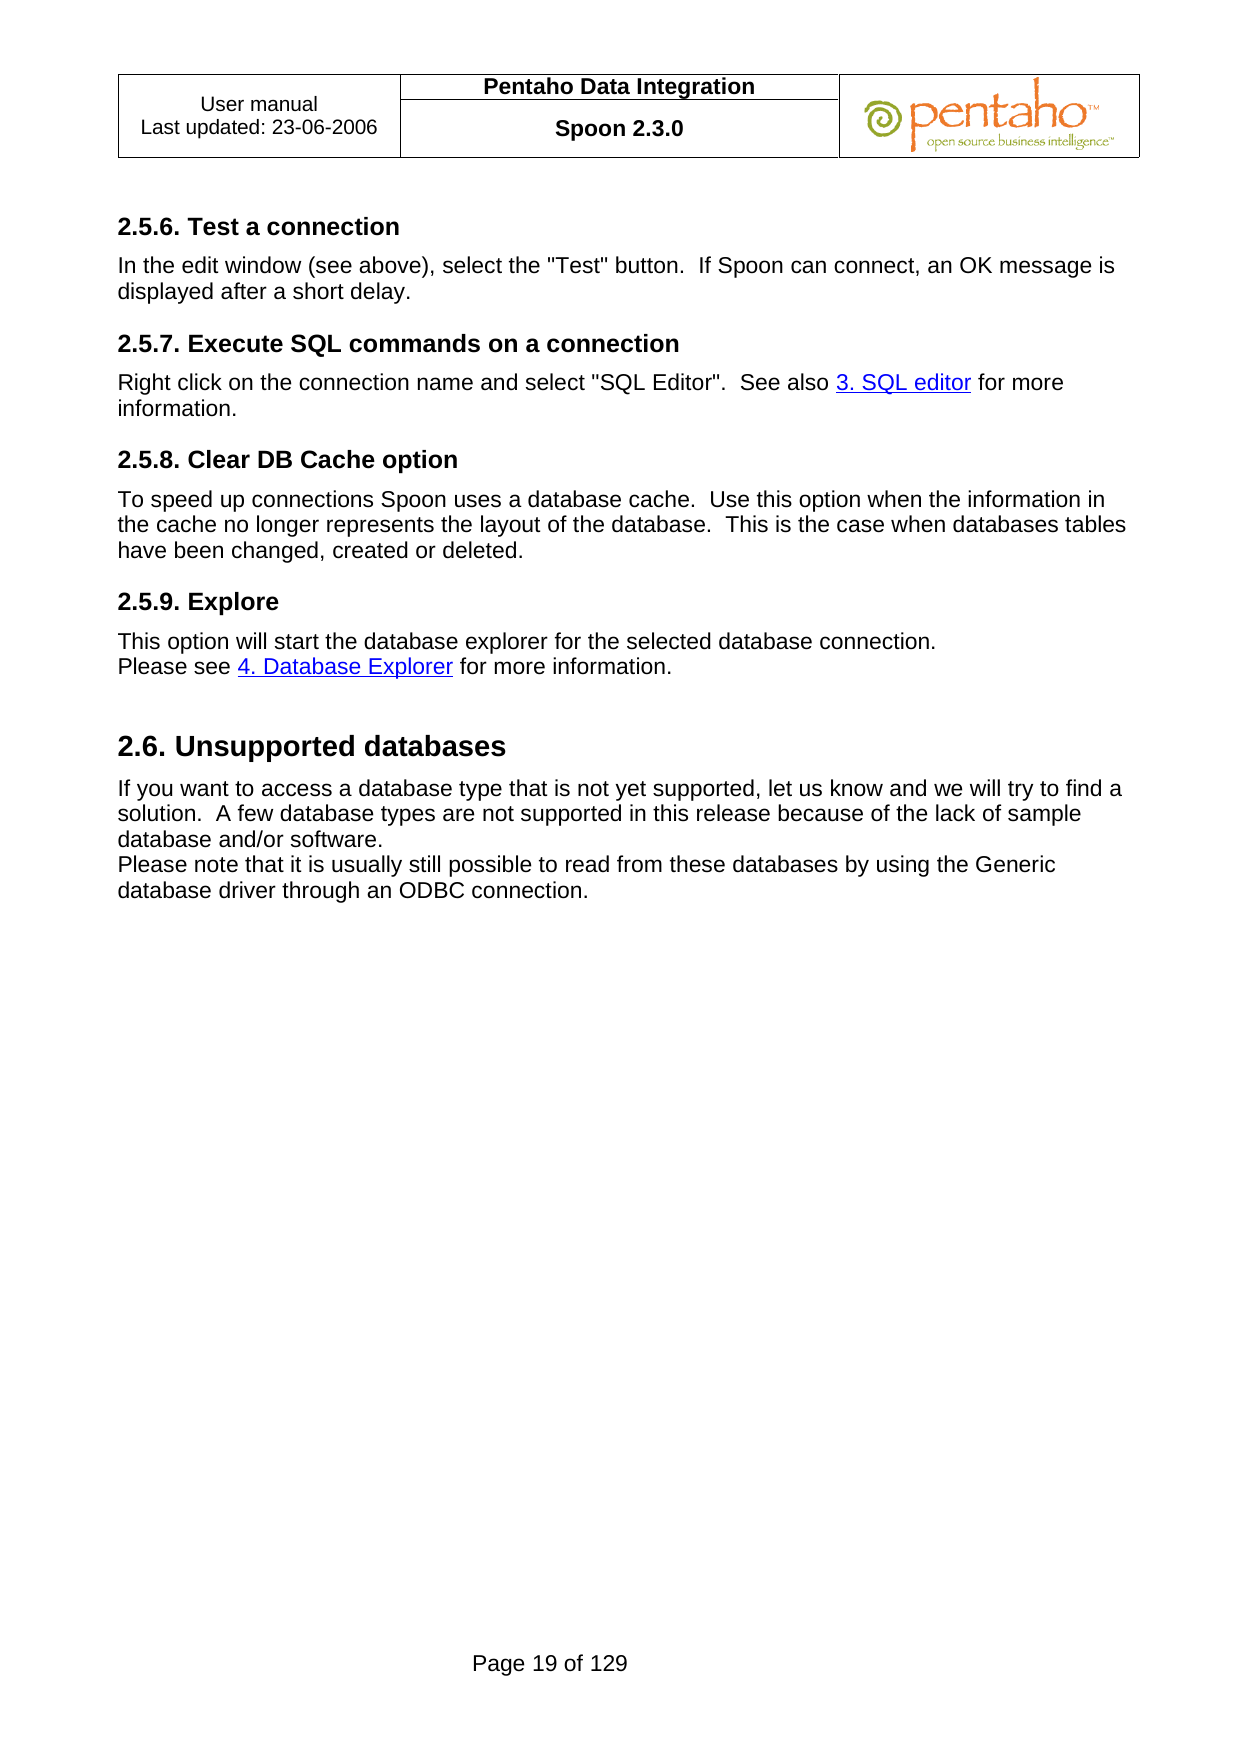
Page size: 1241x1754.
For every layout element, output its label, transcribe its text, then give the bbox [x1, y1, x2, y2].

text Please see 4. Database Explorer for more information. [117, 654, 1137, 679]
subtitle Execute SQL commands on a connection [117, 329, 1137, 357]
text To speed up connections Spoon uses a database cache. Use this option when the information in the cache no longer represents the layout of the database. This is the case when databases tables have been changed, created or deleted. [117, 486, 1137, 563]
text This option will start the database explorer for the selected database connection. [117, 628, 1137, 654]
text If you want to access a database type that is not yet supported, let us know and we will try to find a solution. A few database types are not supported in this release because of the lack of sample database and/or software. [117, 775, 1137, 852]
subtitle Clear DB Cache option [117, 446, 1137, 474]
text In the edit window (see above), select the "Test" button. If Spoon can connect, an OK message is displayed after a short delay. [117, 253, 1137, 304]
text Right click on the connection name and select "SQL Editor". See also 3. SQL editor for more information. [117, 370, 1137, 421]
subtitle Explore [117, 588, 1137, 616]
subtitle Unsupported databases [117, 730, 1137, 763]
text Please note that it is usually still possible to read from these databases by using the Generic database driver through an ODBC connection. [117, 852, 1137, 903]
subtitle Test a connection [117, 213, 1137, 241]
